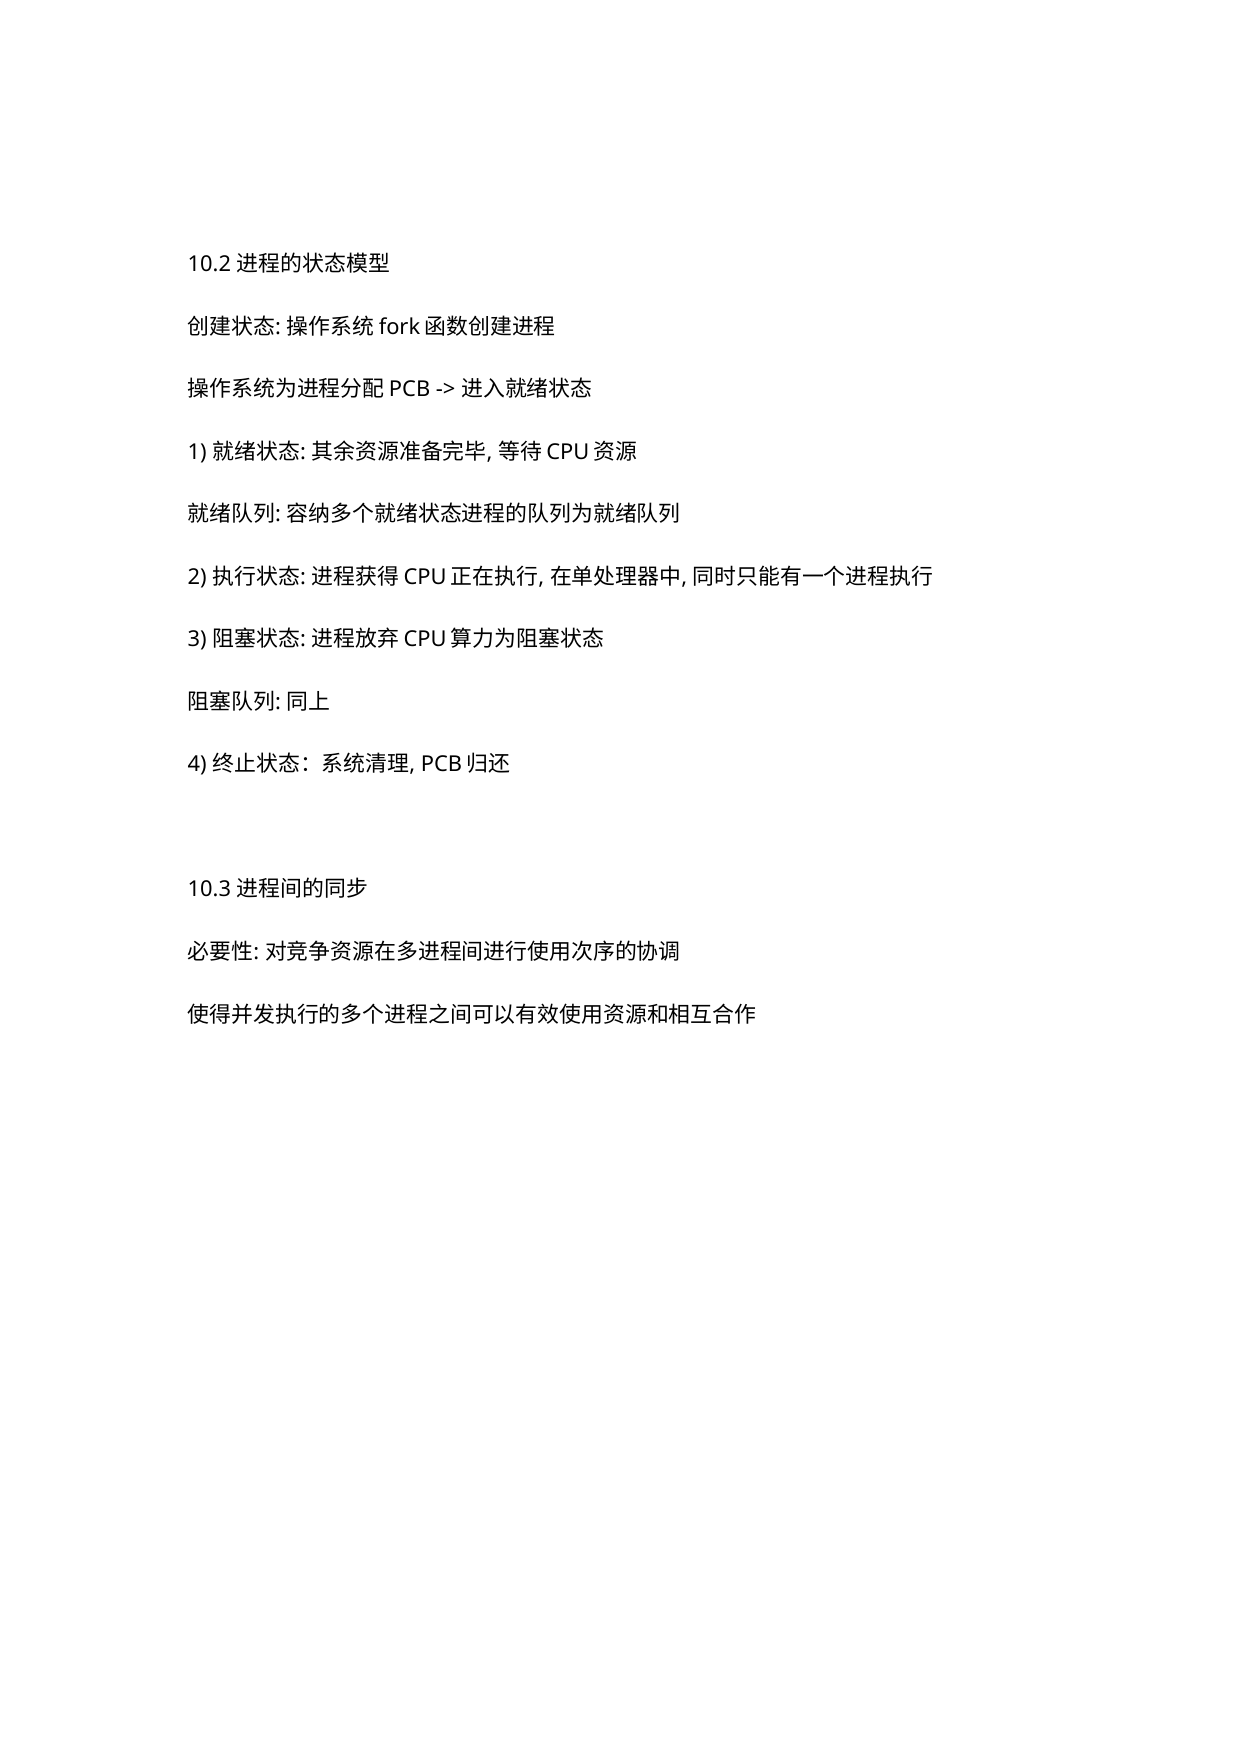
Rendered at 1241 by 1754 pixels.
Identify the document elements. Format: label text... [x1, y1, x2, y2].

text 1) 就绪状态: 其余资源准备完毕, 等待CPU资源 [187, 408, 1053, 471]
text 10.2 进程的状态模型 [187, 221, 1053, 283]
text 2) 执行状态: 进程获得CPU正在执行, 在单处理器中, 同时只能有一个进程执行 [187, 533, 1053, 596]
text 就绪队列: 容纳多个就绪状态进程的队列为就绪队列 [187, 471, 1053, 533]
text 阻塞队列: 同上 [187, 658, 1053, 721]
text 必要性: 对竞争资源在多进程间进行使用次序的协调 [187, 908, 1053, 971]
text 3) 阻塞状态: 进程放弃CPU算力为阻塞状态 [187, 596, 1053, 658]
text 使得并发执行的多个进程之间可以有效使用资源和相互合作 [187, 971, 1053, 1033]
text 10.3 进程间的同步 [187, 846, 1053, 908]
text 操作系统为进程分配PCB -> 进入就绪状态 [187, 346, 1053, 408]
text 4) 终止状态：系统清理, PCB归还 [187, 721, 1053, 783]
text 创建状态: 操作系统fork函数创建进程 [187, 283, 1053, 346]
